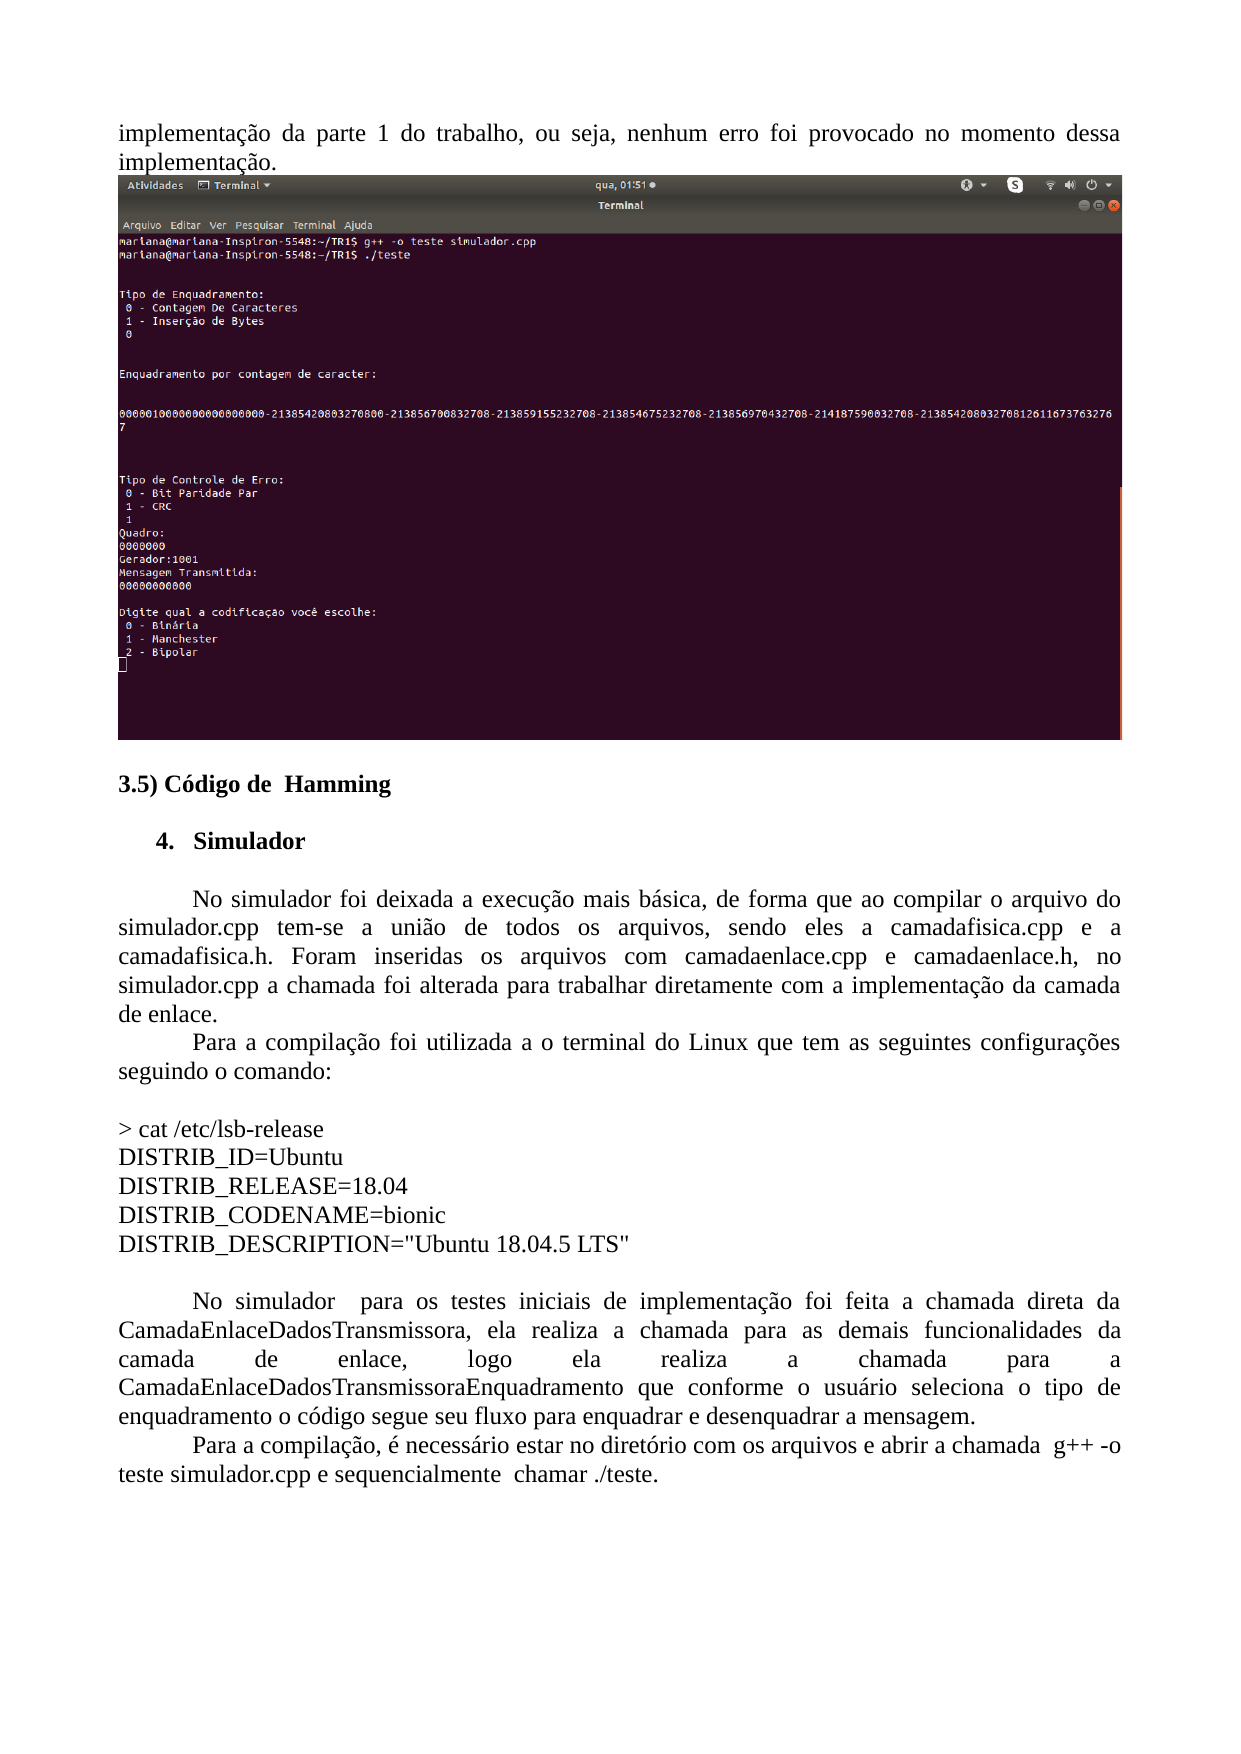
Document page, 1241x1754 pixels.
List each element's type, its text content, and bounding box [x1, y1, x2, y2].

text DISTRIB_DESCRIPTION="Ubuntu 18.04.5 LTS" [118, 1229, 1122, 1257]
text No simulador foi deixada a execução mais básica, de forma que ao compilar o arquivo do simulador.cpp tem-se a união de todos os arquivos, sendo eles a camadafisica.cpp e a camadafisica.h. Foram inseridas os arquivos com camadaenlace.cpp e camadaenlace.h, no simulador.cpp a chamada foi alterada para trabalhar diretamente com a implementação da camada de enlace. [118, 884, 1122, 1027]
list Simulador [156, 826, 1122, 855]
text No simulador para os testes iniciais de implementação foi feita a chamada direta da CamadaEnlaceDadosTransmissora, ela realiza a chamada para as demais funcionalidades da camada de enlace, logo ela realiza a chamada para a CamadaEnlaceDadosTransmissoraEnquadramento que conforme o usuário seleciona o tipo de enquadramento o código segue seu fluxo para enquadrar e desenquadrar a mensagem. [118, 1286, 1122, 1430]
text DISTRIB_ID=Ubuntu [118, 1142, 1122, 1171]
text > cat /etc/lsb-release [118, 1114, 1122, 1142]
text DISTRIB_CODENAME=bionic [118, 1200, 1122, 1229]
text DISTRIB_RELEASE=18.04 [118, 1171, 1122, 1200]
text implementação da parte 1 do trabalho, ou seja, nenhum erro foi provocado no momento dessa implementação. [118, 118, 1122, 175]
picture [118, 175, 1123, 740]
text Para a compilação, é necessário estar no diretório com os arquivos e abrir a chamada g++ -o teste simulador.cpp e sequencialmente chamar ./teste. [118, 1430, 1122, 1487]
text 3.5) Código de Hamming [118, 769, 1122, 797]
text Para a compilação foi utilizada a o terminal do Linux que tem as seguintes configurações seguindo o comando: [118, 1027, 1122, 1085]
